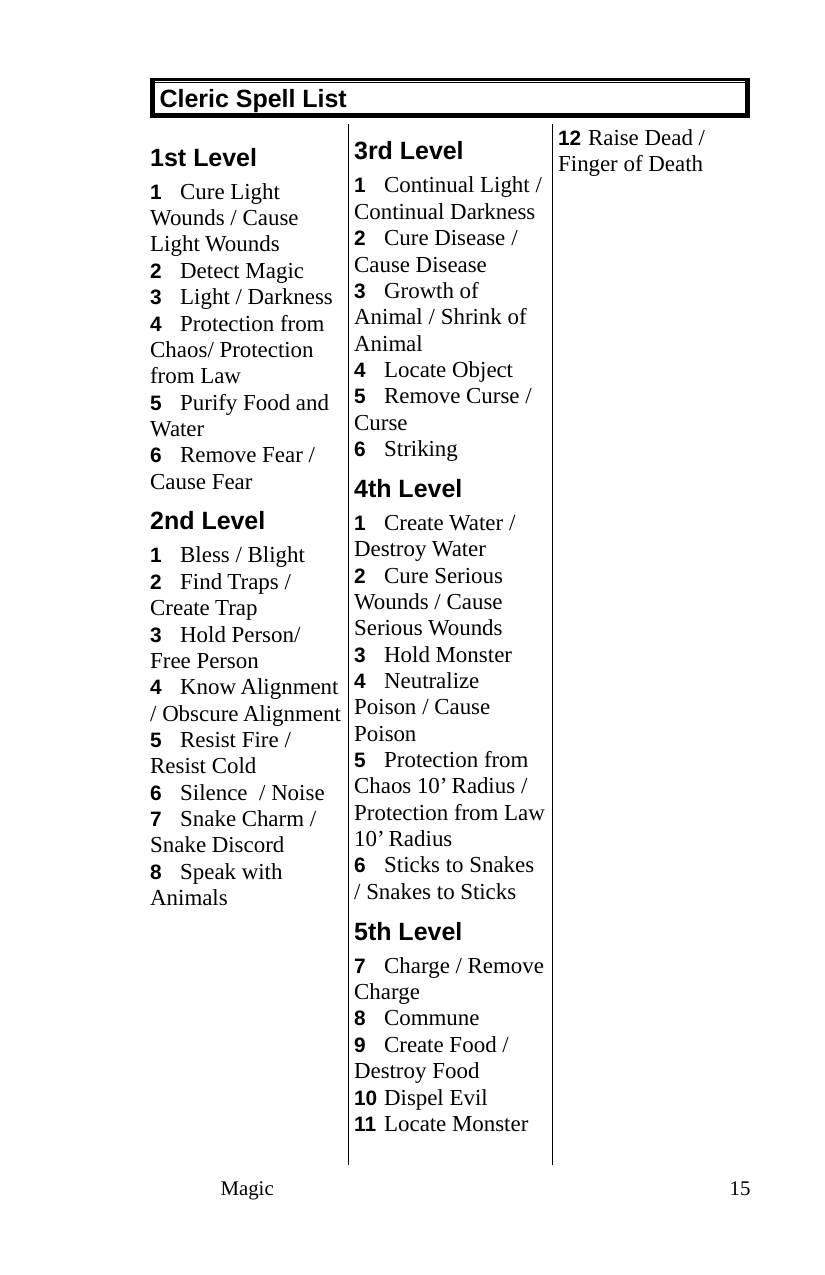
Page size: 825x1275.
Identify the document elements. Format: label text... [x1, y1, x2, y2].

subtitle Cleric Spell List [150, 124, 342, 130]
list Cure Disease / Cause Disease [354, 224, 546, 277]
list Protection from Chaos/ Protection from Law [150, 309, 342, 389]
list Remove Fear / Cause Fear [150, 441, 342, 494]
list Neutralize Poison / Cause Poison [354, 667, 546, 746]
subtitle 2nd Level [150, 507, 342, 535]
list Raise Dead / Finger of Death [558, 124, 750, 177]
list Commune [354, 1004, 546, 1031]
list Create Food / Destroy Food [354, 1031, 546, 1083]
list Dispel Evil [354, 1083, 546, 1110]
list Striking [354, 435, 546, 461]
list Hold Monster [354, 641, 546, 667]
list Resist Fire / Resist Cold [150, 726, 342, 779]
list Purify Food and Water [150, 389, 342, 441]
list Know Alignment / Obscure Alignment [150, 673, 342, 726]
list Silence / Noise [150, 779, 342, 805]
subtitle 5th Level [354, 917, 546, 946]
list Locate Object [354, 356, 546, 382]
list Create Water / Destroy Water [354, 509, 546, 562]
list Protection from Chaos 10’ Radius / Protection from Law 10’ Radius [354, 746, 546, 852]
list Hold Person/ Free Person [150, 621, 342, 673]
list Cure Light Wounds / Cause Light Wounds [150, 178, 342, 257]
list Remove Curse / Curse [354, 382, 546, 435]
subtitle 3rd Level [354, 137, 546, 165]
list Cure Serious Wounds / Cause Serious Wounds [354, 562, 546, 641]
list Detect Magic [150, 257, 342, 283]
subtitle 4th Level [354, 474, 546, 503]
list Find Traps / Create Trap [150, 568, 342, 621]
list Light / Darkness [150, 283, 342, 309]
list Growth of Animal / Shrink of Animal [354, 277, 546, 356]
list Continual Light / Continual Darkness [354, 172, 546, 224]
list Speak with Animals [150, 858, 342, 911]
list Snake Charm / Snake Discord [150, 805, 342, 858]
list Locate Monster [354, 1110, 546, 1136]
subtitle 1st Level [150, 143, 342, 172]
list Sticks to Snakes / Snakes to Sticks [354, 852, 546, 904]
list Charge / Remove Charge [354, 952, 546, 1004]
list Bless / Blight [150, 542, 342, 568]
